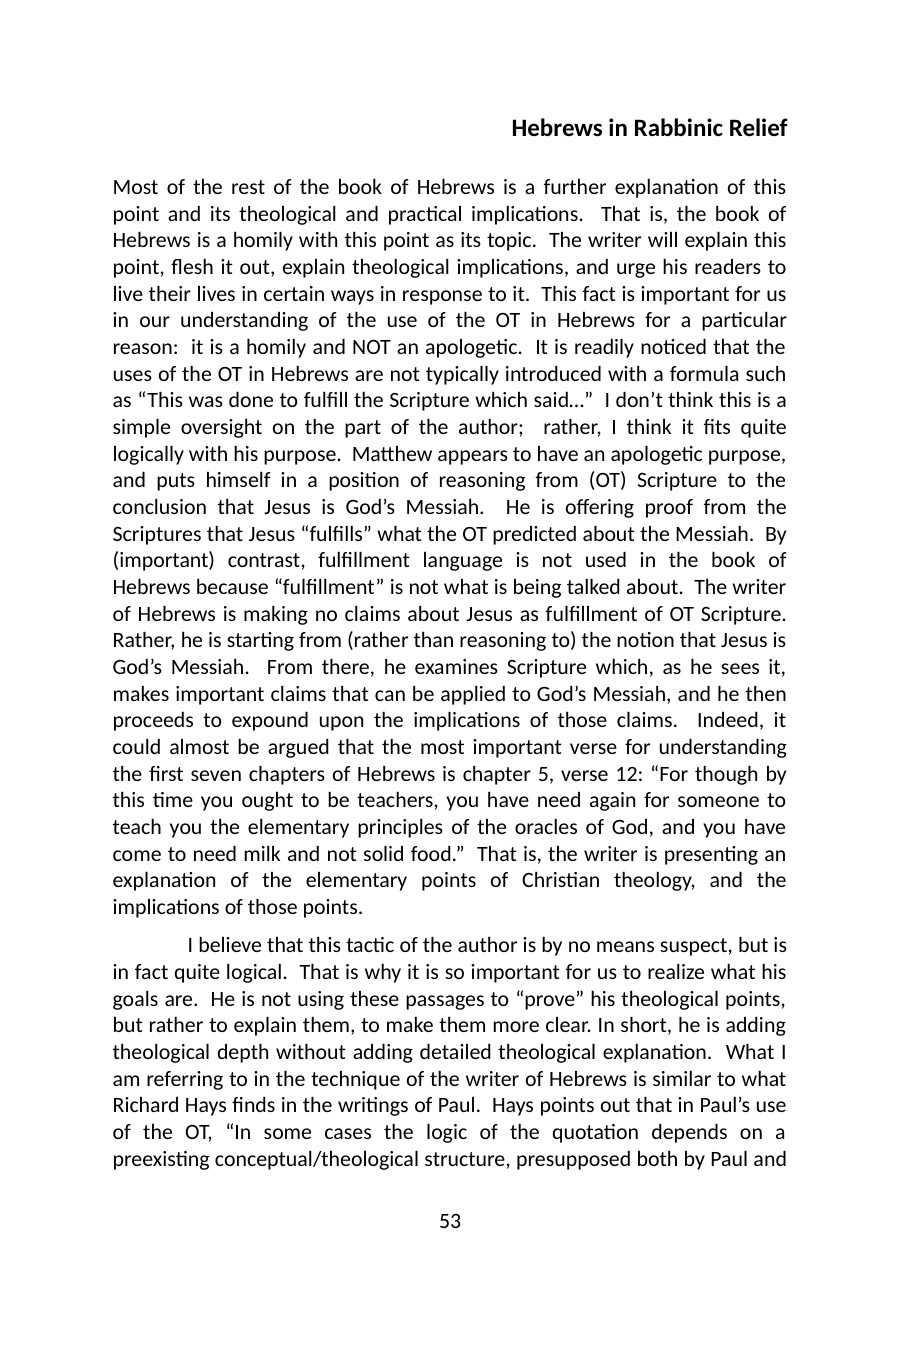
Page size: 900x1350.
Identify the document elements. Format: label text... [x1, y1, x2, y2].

text I believe that this tactic of the author is by no means suspect, but is in fact quite logical. That is why it is so important for us to realize what his goals are. He is not using these passages to “prove” his theological points, but rather to explain them, to make them more clear. In short, he is adding theological depth without adding detailed theological explanation. What I am referring to in the technique of the writer of Hebrews is similar to what Richard Hays finds in the writings of Paul. Hays points out that in Paul’s use of the OT, “In some cases the logic of the quotation depends on a preexisting conceptual/theological structure, presupposed both by Paul and [112, 932, 787, 1172]
text Most of the rest of the book of Hebrews is a further explanation of this point and its theological and practical implications. That is, the book of Hebrews is a homily with this point as its topic. The writer will explain this point, flesh it out, explain theological implications, and urge his readers to live their lives in certain ways in response to it. This fact is important for us in our understanding of the use of the OT in Hebrews for a particular reason: it is a homily and NOT an apologetic. It is readily noticed that the uses of the OT in Hebrews are not typically introduced with a formula such as “This was done to fulfill the Scripture which said…” I don’t think this is a simple oversight on the part of the author; rather, I think it fits quite logically with his purpose. Matthew appears to have an apologetic purpose, and puts himself in a position of reasoning from (OT) Scripture to the conclusion that Jesus is God’s Messiah. He is offering proof from the Scriptures that Jesus “fulfills” what the OT predicted about the Messiah. By (important) contrast, fulfillment language is not used in the book of Hebrews because “fulfillment” is not what is being talked about. The writer of Hebrews is making no claims about Jesus as fulfillment of OT Scripture. Rather, he is starting from (rather than reasoning to) the notion that Jesus is God’s Messiah. From there, he examines Scripture which, as he sees it, makes important claims that can be applied to God’s Messiah, and he then proceeds to expound upon the implications of those claims. Indeed, it could almost be argued that the most important verse for understanding the first seven chapters of Hebrews is chapter 5, verse 12: “For though by this time you ought to be teachers, you have need again for someone to teach you the elementary principles of the oracles of God, and you have come to need milk and not solid food.” That is, the writer is presenting an explanation of the elementary points of Christian theology, and the implications of those points. [112, 173, 787, 920]
